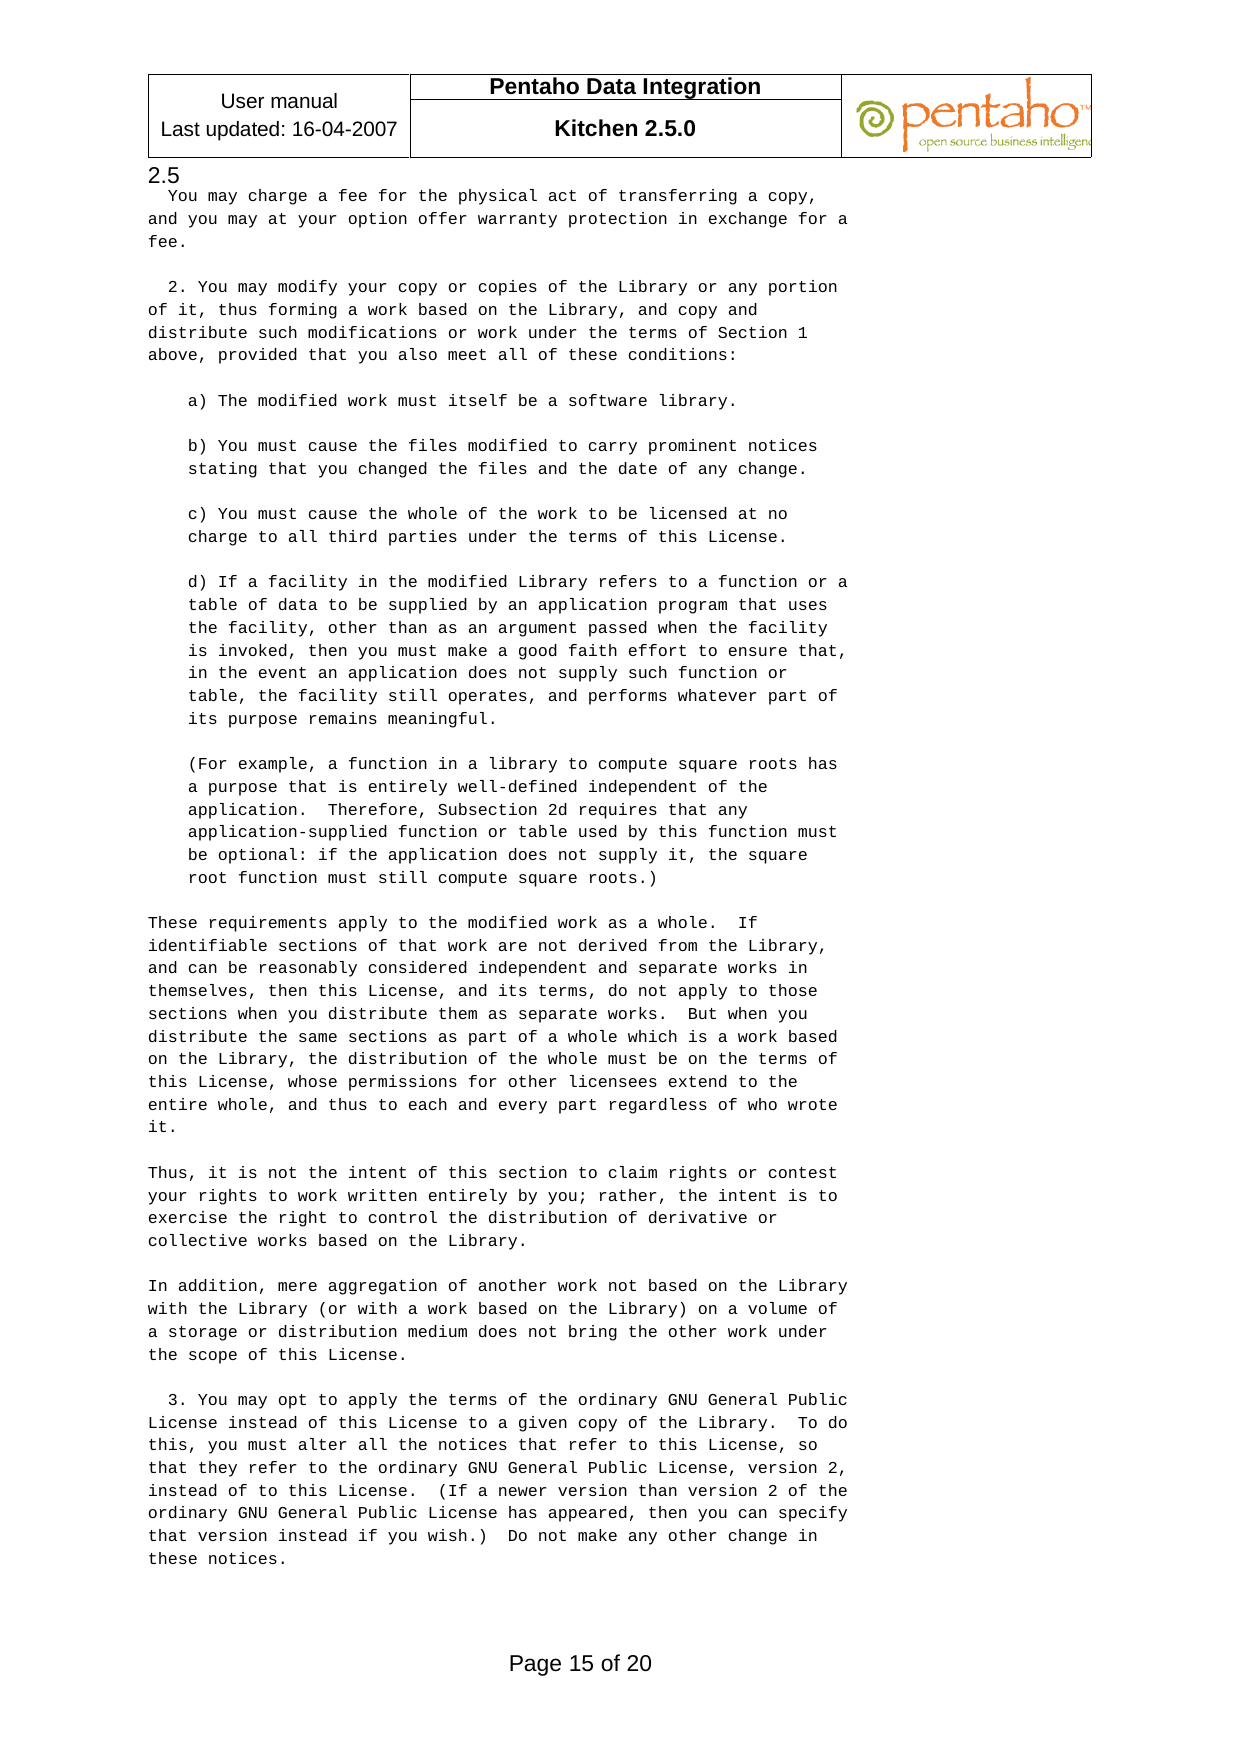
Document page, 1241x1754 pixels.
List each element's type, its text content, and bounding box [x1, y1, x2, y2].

text You may charge a fee for the physical act of transferring a copy, and you may at your option offer warranty protection in exchange for a fee. 2. You may modify your copy or copies of the Library or any portion of it, thus forming a work based on the Library, and copy and distribute such modifications or work under the terms of Section 1 above, provided that you also meet all of these conditions: a) The modified work must itself be a software library. b) You must cause the files modified to carry prominent notices stating that you changed the files and the date of any change. c) You must cause the whole of the work to be licensed at no charge to all third parties under the terms of this License. d) If a facility in the modified Library refers to a function or a table of data to be supplied by an application program that uses the facility, other than as an argument passed when the facility is invoked, then you must make a good faith effort to ensure that, in the event an application does not supply such function or table, the facility still operates, and performs whatever part of its purpose remains meaningful. (For example, a function in a library to compute square roots has a purpose that is entirely well-defined independent of the application. Therefore, Subsection 2d requires that any application-supplied function or table used by this function must be optional: if the application does not supply it, the square root function must still compute square roots.) These requirements apply to the modified work as a whole. If identifiable sections of that work are not derived from the Library, and can be reasonably considered independent and separate works in themselves, then this License, and its terms, do not apply to those sections when you distribute them as separate works. But when you distribute the same sections as part of a whole which is a work based on the Library, the distribution of the whole must be on the terms of this License, whose permissions for other licensees extend to the entire whole, and thus to each and every part regardless of who wrote it. Thus, it is not the intent of this section to claim rights or contest your rights to work written entirely by you; rather, the intent is to exercise the right to control the distribution of derivative or collective works based on the Library. In addition, mere aggregation of another work not based on the Library with the Library (or with a work based on the Library) on a volume of a storage or distribution medium does not bring the other work under the scope of this License. 3. You may opt to apply the terms of the ordinary GNU General Public License instead of this License to a given copy of the Library. To do this, you must alter all the notices that refer to this License, so that they refer to the ordinary GNU General Public License, version 2, instead of to this License. (If a newer version than version 2 of the ordinary GNU General Public License has appeared, then you can specify that version instead if you wish.) Do not make any other change in these notices. [148, 188, 1092, 1592]
